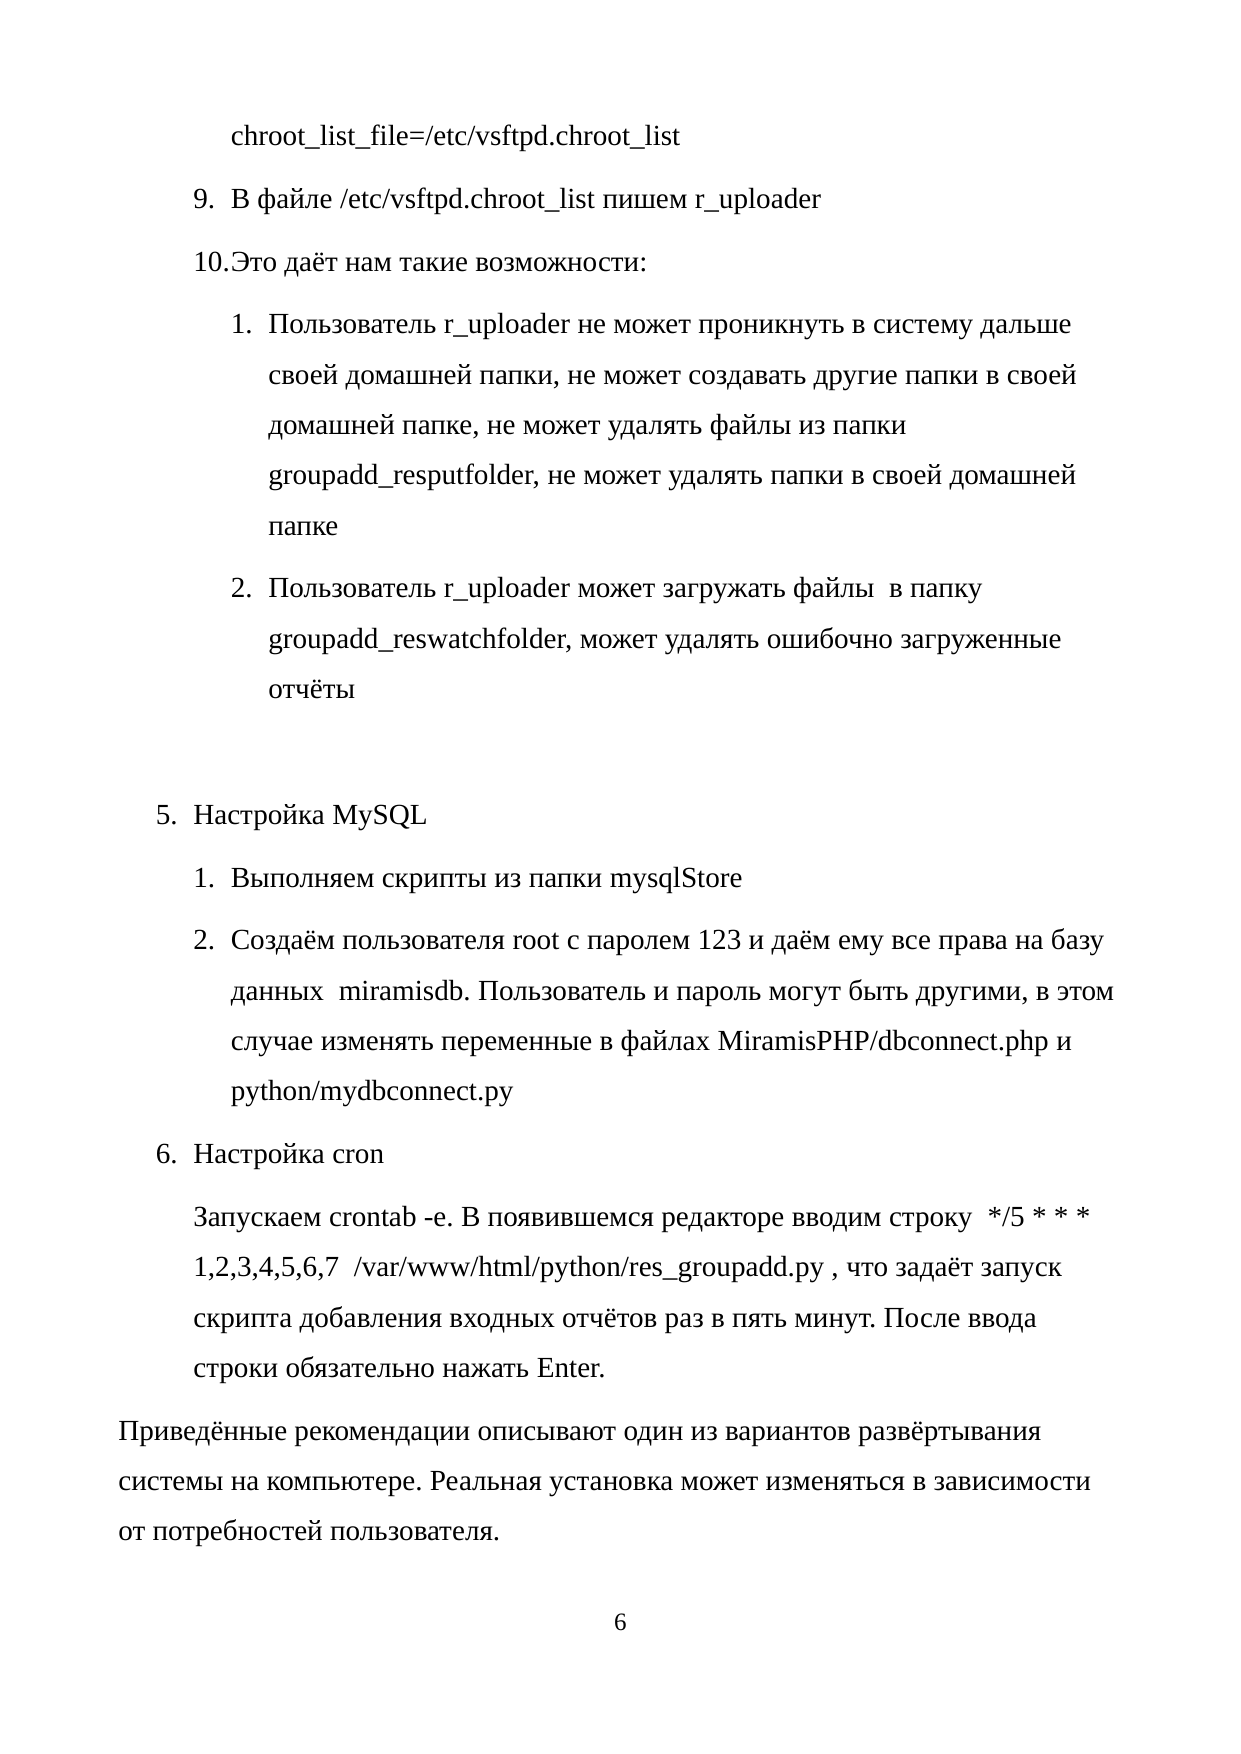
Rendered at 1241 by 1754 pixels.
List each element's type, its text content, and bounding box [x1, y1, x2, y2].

list Создаём пользователя root с паролем 123 и даём ему все права на базу данных miramisdb. Пользователь и пароль могут быть другими, в этом случае изменять переменные в файлах MiramisPHP/dbconnect.php и python/mydbconnect.py [193, 922, 1122, 1107]
list chroot_list_file=/etc/vsftpd.chroot_list [193, 118, 1122, 152]
list В файле /etc/vsftpd.chroot_list пишем r_uploader [193, 181, 1122, 214]
text Приведённые рекомендации описывают один из вариантов развёртывания системы на компьютере. Реальная установка может изменяться в зависимости от потребностей пользователя. [118, 1413, 1122, 1547]
list Выполняем скрипты из папки mysqlStore [193, 860, 1122, 893]
list Это даёт нам такие возможности: [193, 244, 1122, 277]
list Пользователь r_uploader может загружать файлы в папку groupadd_reswatchfolder, может удалять ошибочно загруженные отчёты [231, 571, 1122, 705]
list Запускаем crontab -e. В появившемся редакторе вводим строку */5 * * * 1,2,3,4,5,6,7 /var/www/html/python/res_groupadd.py , что задаёт запуск скрипта добавления входных отчётов раз в пять минут. После ввода строки обязательно нажать Enter. [156, 1199, 1122, 1383]
list Настройка MySQL [156, 797, 1122, 830]
list Пользователь r_uploader не может проникнуть в систему дальше своей домашней папки, не может создавать другие папки в своей домашней папке, не может удалять файлы из папки groupadd_resputfolder, не может удалять папки в своей домашней папке [231, 307, 1122, 541]
list Настройка cron [156, 1136, 1122, 1170]
